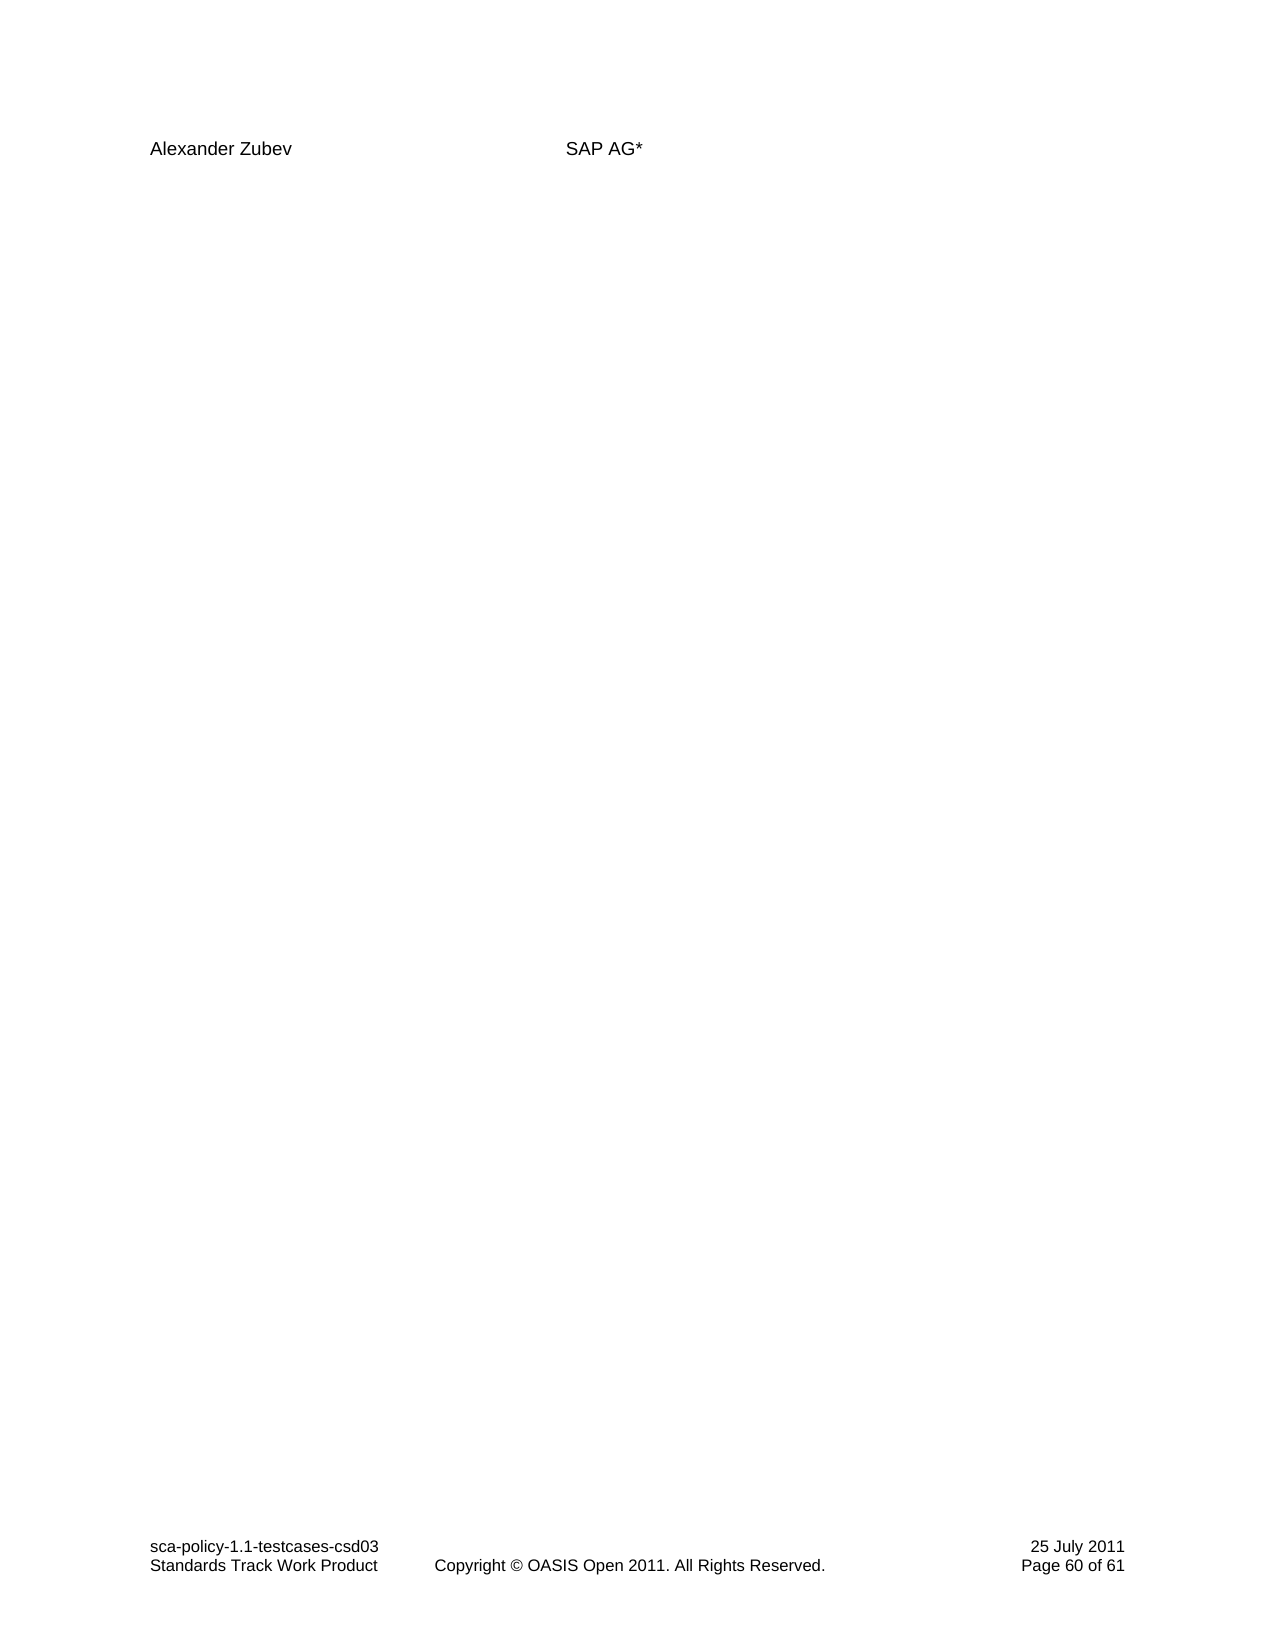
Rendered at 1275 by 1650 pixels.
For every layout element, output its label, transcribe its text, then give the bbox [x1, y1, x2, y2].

table_cell Alexander Zubev [150, 137, 566, 168]
table_cell SAP AG* [566, 137, 866, 168]
